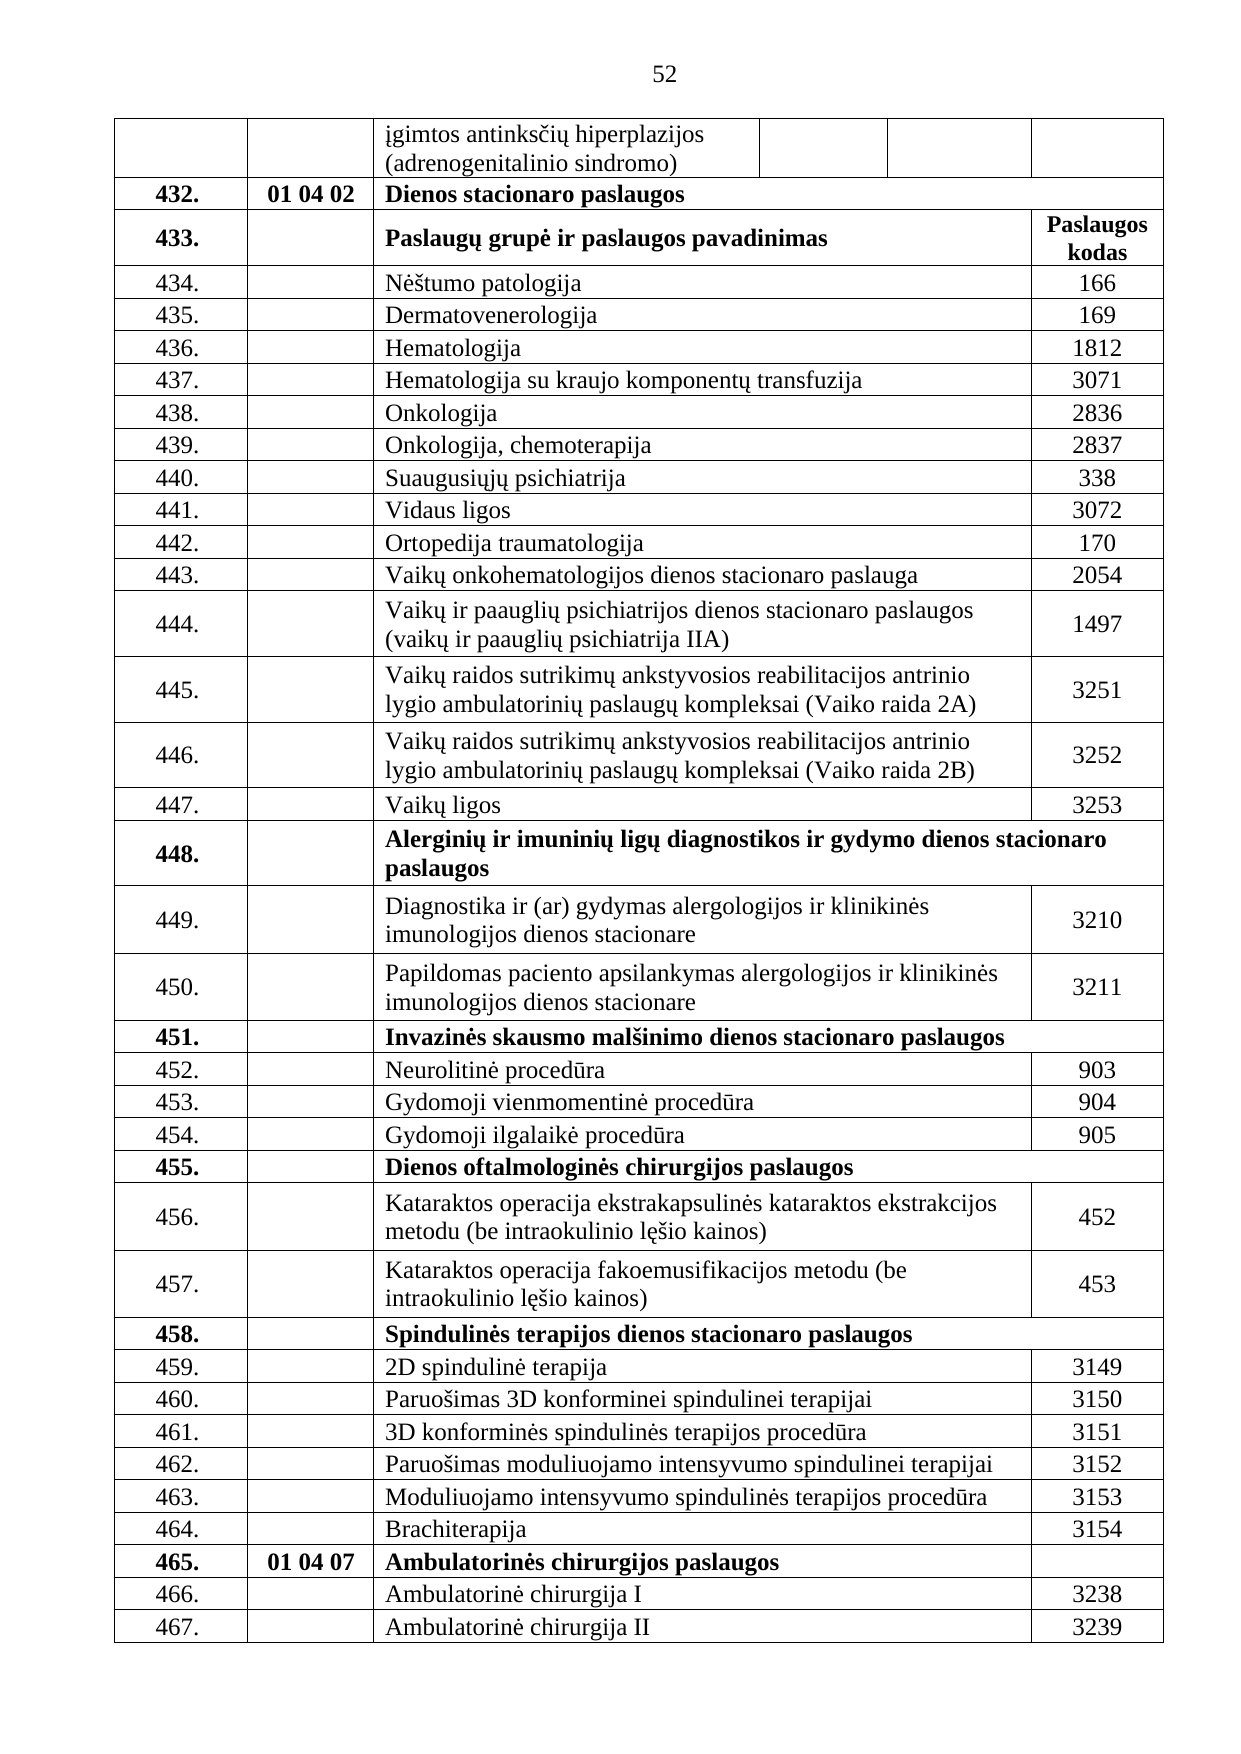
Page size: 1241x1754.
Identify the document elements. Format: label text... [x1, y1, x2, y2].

table_cell [248, 1415, 373, 1447]
table_cell Dermatovenerologija [374, 299, 1031, 330]
table_cell Dienos oftalmologinės chirurgijos paslaugos [374, 1151, 1163, 1182]
table_cell [248, 1021, 373, 1052]
table_cell 446. [115, 723, 247, 787]
table_cell 904 [1032, 1086, 1163, 1117]
table_cell Vaikų raidos sutrikimų ankstyvosios reabilitacijos antrinio lygio ambulatorinių paslaugų kompleksai (Vaiko raida 2A) [374, 657, 1031, 722]
table_cell 3072 [1032, 494, 1163, 525]
table_cell [248, 1480, 373, 1512]
table_cell 3239 [1032, 1610, 1163, 1642]
table_cell 438. [115, 396, 247, 428]
table_cell 2837 [1032, 429, 1163, 460]
table_cell [248, 1383, 373, 1414]
table_cell [248, 1053, 373, 1085]
table_cell [248, 396, 373, 428]
table_cell 448. [115, 821, 247, 885]
table_cell Paslaugos kodas [1032, 210, 1163, 265]
table_cell [248, 1183, 373, 1249]
table_cell 2836 [1032, 396, 1163, 428]
table_cell [248, 1118, 373, 1150]
table_cell [248, 331, 373, 363]
table_cell [248, 886, 373, 953]
table_cell 903 [1032, 1053, 1163, 1085]
table_cell 3211 [1032, 954, 1163, 1020]
table_cell 459. [115, 1350, 247, 1382]
table_cell Diagnostika ir (ar) gydymas alergologijos ir klinikinės imunologijos dienos stacionare [374, 886, 1031, 953]
table_cell 434. [115, 266, 247, 298]
table_cell 456. [115, 1183, 247, 1249]
table_cell [760, 119, 887, 177]
table_cell [248, 723, 373, 787]
table_cell [248, 1448, 373, 1479]
table_cell Neurolitinė procedūra [374, 1053, 1031, 1085]
table_cell 170 [1032, 526, 1163, 558]
table_cell Hematologija [374, 331, 1031, 363]
table_cell [248, 364, 373, 395]
table_cell Onkologija [374, 396, 1031, 428]
table_cell 443. [115, 559, 247, 590]
table_cell Paslaugų grupė ir paslaugos pavadinimas [374, 210, 1031, 265]
table_cell Suaugusiųjų psichiatrija [374, 461, 1031, 493]
table_cell 467. [115, 1610, 247, 1642]
table_cell Nėštumo patologija [374, 266, 1031, 298]
table_cell Kataraktos operacija ekstrakapsulinės kataraktos ekstrakcijos metodu (be intraokulinio lęšio kainos) [374, 1183, 1031, 1249]
table_cell [248, 494, 373, 525]
table_cell 444. [115, 591, 247, 656]
table_cell 455. [115, 1151, 247, 1182]
table_cell 3251 [1032, 657, 1163, 722]
table_cell Vaikų ligos [374, 788, 1031, 820]
table_cell 3071 [1032, 364, 1163, 395]
table_cell [248, 1578, 373, 1609]
table_cell Vaikų ir paauglių psichiatrijos dienos stacionaro paslaugos (vaikų ir paauglių psichiatrija IIA) [374, 591, 1031, 656]
table_cell [248, 429, 373, 460]
table_cell 460. [115, 1383, 247, 1414]
table_cell 464. [115, 1513, 247, 1544]
table_cell [248, 119, 373, 177]
table_cell 465. [115, 1545, 247, 1577]
table_cell 445. [115, 657, 247, 722]
table_cell 436. [115, 331, 247, 363]
table_cell [1032, 119, 1163, 177]
table_cell 2D spindulinė terapija [374, 1350, 1031, 1382]
table_cell [248, 210, 373, 265]
table_cell [888, 119, 1031, 177]
table_cell Kataraktos operacija fakoemusifikacijos metodu (be intraokulinio lęšio kainos) [374, 1251, 1031, 1317]
table_cell 453 [1032, 1251, 1163, 1317]
table_cell Spindulinės terapijos dienos stacionaro paslaugos [374, 1318, 1163, 1349]
table_cell 437. [115, 364, 247, 395]
table_cell 457. [115, 1251, 247, 1317]
table_cell 01 04 07 [248, 1545, 373, 1577]
table_cell 461. [115, 1415, 247, 1447]
table_cell Onkologija, chemoterapija [374, 429, 1031, 460]
table_cell Vidaus ligos [374, 494, 1031, 525]
table_cell Ambulatorinė chirurgija II [374, 1610, 1031, 1642]
table_cell Alerginių ir imuninių ligų diagnostikos ir gydymo dienos stacionaro paslaugos [374, 821, 1163, 885]
table_cell [248, 559, 373, 590]
table_cell 452 [1032, 1183, 1163, 1249]
table_cell [248, 1318, 373, 1349]
table_cell [248, 821, 373, 885]
table_cell [248, 657, 373, 722]
table_cell 3210 [1032, 886, 1163, 953]
table_cell [248, 266, 373, 298]
table_cell 462. [115, 1448, 247, 1479]
table_cell 3252 [1032, 723, 1163, 787]
table_cell 3149 [1032, 1350, 1163, 1382]
table_cell [248, 1350, 373, 1382]
table_cell 3151 [1032, 1415, 1163, 1447]
table_cell Dienos stacionaro paslaugos [374, 178, 1163, 209]
table_cell Ortopedija traumatologija [374, 526, 1031, 558]
table_cell [248, 591, 373, 656]
table_cell 453. [115, 1086, 247, 1117]
table_cell 905 [1032, 1118, 1163, 1150]
table_cell 3152 [1032, 1448, 1163, 1479]
table_cell Invazinės skausmo malšinimo dienos stacionaro paslaugos [374, 1021, 1163, 1052]
table_cell 454. [115, 1118, 247, 1150]
table_cell Brachiterapija [374, 1513, 1031, 1544]
table_cell 441. [115, 494, 247, 525]
table_cell [248, 1086, 373, 1117]
table_cell 3150 [1032, 1383, 1163, 1414]
table_cell 447. [115, 788, 247, 820]
table_cell Ambulatorinės chirurgijos paslaugos [374, 1545, 1031, 1577]
table_cell 440. [115, 461, 247, 493]
table_cell Paruošimas 3D konforminei spindulinei terapijai [374, 1383, 1031, 1414]
table_cell 433. [115, 210, 247, 265]
table_cell 458. [115, 1318, 247, 1349]
table_cell [248, 461, 373, 493]
table_cell 432. [115, 178, 247, 209]
table_cell 3D konforminės spindulinės terapijos procedūra [374, 1415, 1031, 1447]
table_cell 3153 [1032, 1480, 1163, 1512]
table_cell Ambulatorinė chirurgija I [374, 1578, 1031, 1609]
table_cell [248, 1151, 373, 1182]
table_cell 435. [115, 299, 247, 330]
table_cell [248, 299, 373, 330]
table_cell [248, 788, 373, 820]
table_cell 01 04 02 [248, 178, 373, 209]
table_cell 2054 [1032, 559, 1163, 590]
table_cell 338 [1032, 461, 1163, 493]
table_cell 3154 [1032, 1513, 1163, 1544]
table_cell [1032, 1545, 1163, 1577]
table_cell įgimtos antinksčių hiperplazijos (adrenogenitalinio sindromo) [374, 119, 759, 177]
table_cell [248, 1610, 373, 1642]
table_cell 169 [1032, 299, 1163, 330]
table_cell 451. [115, 1021, 247, 1052]
table_cell 3253 [1032, 788, 1163, 820]
table_cell 452. [115, 1053, 247, 1085]
table_cell Hematologija su kraujo komponentų transfuzija [374, 364, 1031, 395]
table_cell 450. [115, 954, 247, 1020]
table_cell Moduliuojamo intensyvumo spindulinės terapijos procedūra [374, 1480, 1031, 1512]
table_cell Vaikų onkohematologijos dienos stacionaro paslauga [374, 559, 1031, 590]
table_cell [248, 1251, 373, 1317]
table_cell 442. [115, 526, 247, 558]
table_cell Papildomas paciento apsilankymas alergologijos ir klinikinės imunologijos dienos stacionare [374, 954, 1031, 1020]
table_cell 466. [115, 1578, 247, 1609]
table_cell 439. [115, 429, 247, 460]
table_cell [115, 119, 247, 177]
table_cell 463. [115, 1480, 247, 1512]
table_cell Paruošimas moduliuojamo intensyvumo spindulinei terapijai [374, 1448, 1031, 1479]
table_cell [248, 954, 373, 1020]
table_cell [248, 526, 373, 558]
table_cell 166 [1032, 266, 1163, 298]
table_cell [248, 1513, 373, 1544]
table_cell 1812 [1032, 331, 1163, 363]
table_cell Vaikų raidos sutrikimų ankstyvosios reabilitacijos antrinio lygio ambulatorinių paslaugų kompleksai (Vaiko raida 2B) [374, 723, 1031, 787]
table_cell 3238 [1032, 1578, 1163, 1609]
table_cell Gydomoji vienmomentinė procedūra [374, 1086, 1031, 1117]
table_cell 449. [115, 886, 247, 953]
table_cell 1497 [1032, 591, 1163, 656]
table_cell Gydomoji ilgalaikė procedūra [374, 1118, 1031, 1150]
